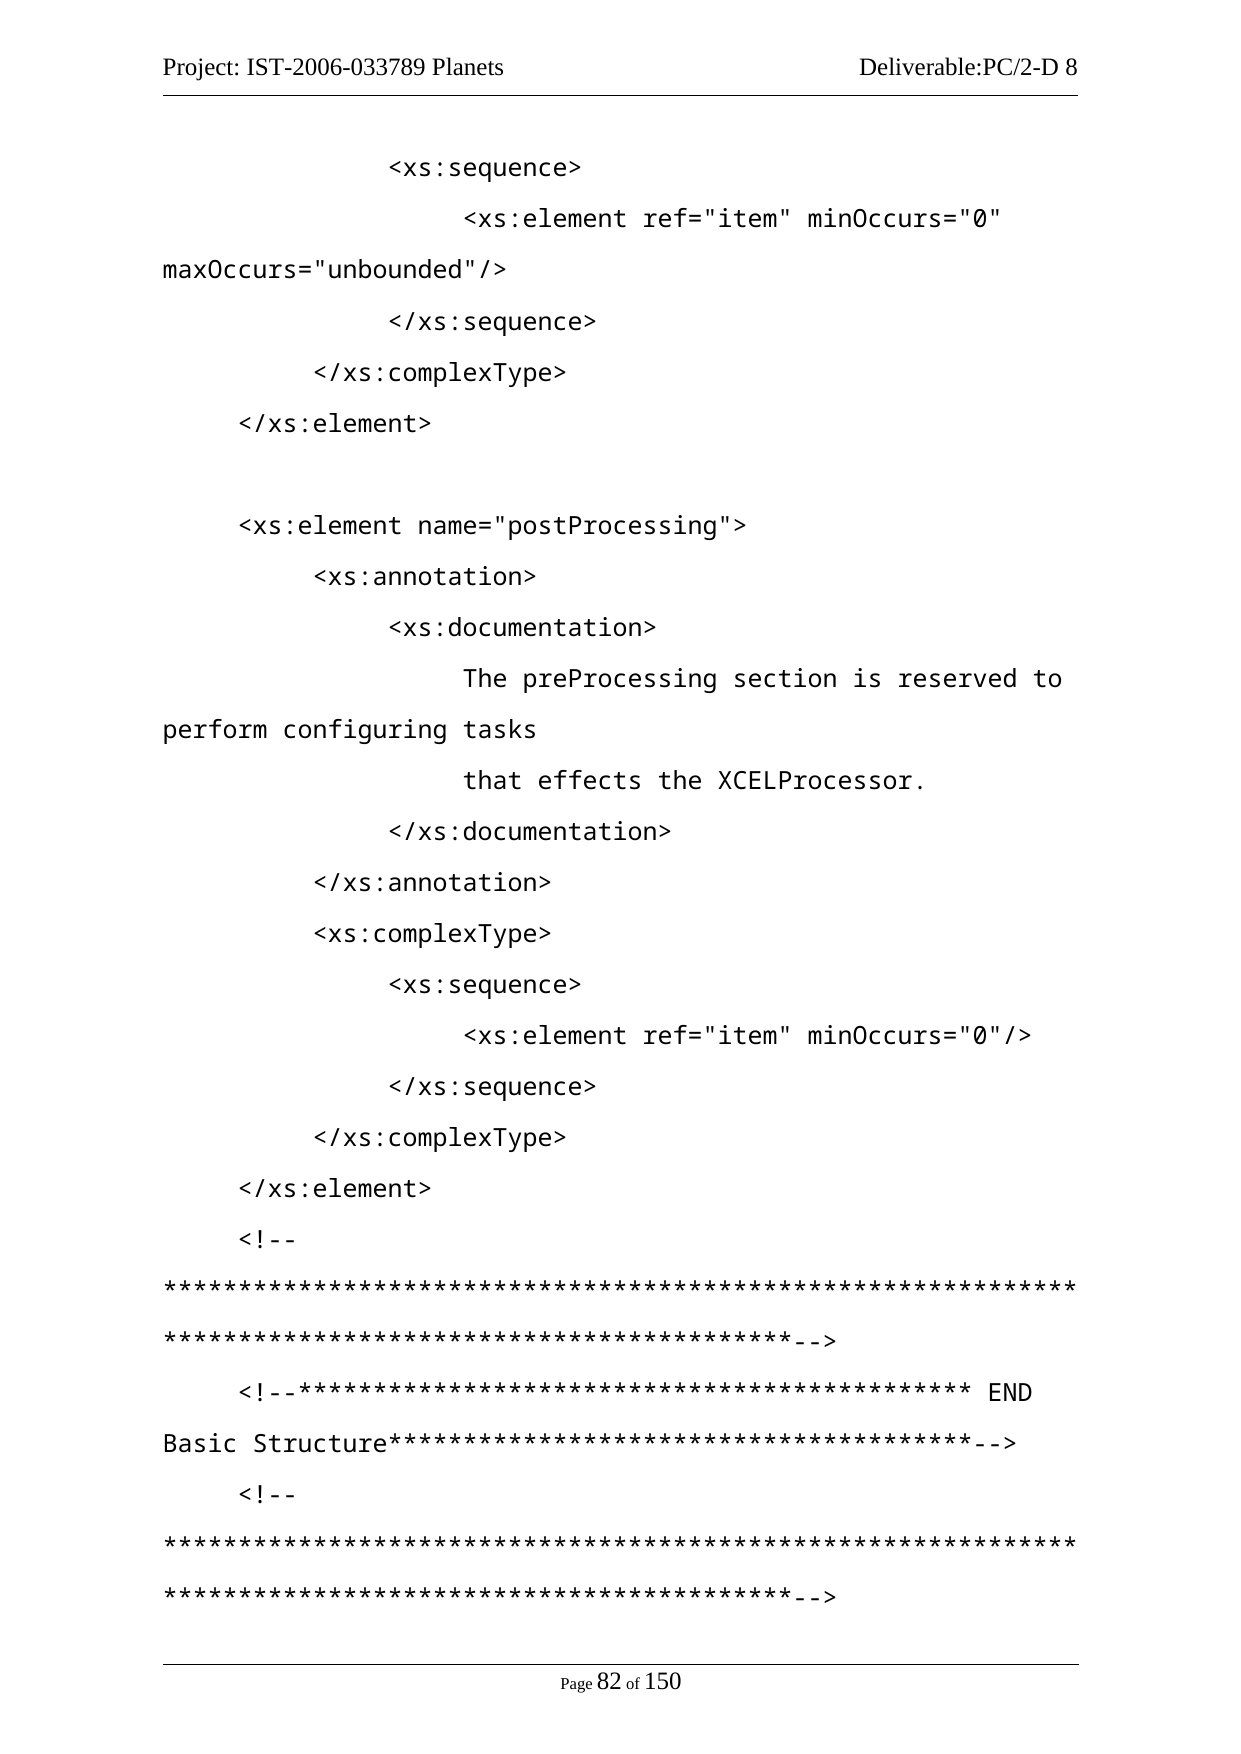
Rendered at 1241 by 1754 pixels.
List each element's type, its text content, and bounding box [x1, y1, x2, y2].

text <xs:element ref="item" minOccurs="0" maxOccurs="unbounded"/> [162, 201, 1078, 286]
text <xs:element name="postProcessing"> [162, 507, 1078, 541]
text </xs:element> [162, 405, 1078, 439]
text The preProcessing section is reserved to perform configuring tasks [162, 660, 1078, 746]
text <!--*******************************************************************************************************--> [162, 1222, 1078, 1358]
text <xs:annotation> [162, 558, 1078, 592]
text </xs:annotation> [162, 864, 1078, 899]
text <!--*******************************************************************************************************--> [162, 1477, 1078, 1613]
text </xs:element> [162, 1171, 1078, 1205]
text </xs:documentation> [162, 813, 1078, 848]
text <xs:complexType> [162, 916, 1078, 950]
text <!--********************************************* END Basic Structure***************************************--> [162, 1375, 1078, 1460]
text that effects the XCELProcessor. [162, 762, 1078, 797]
text <xs:sequence> [162, 967, 1078, 1001]
text <xs:element ref="item" minOccurs="0"/> [162, 1018, 1078, 1052]
text </xs:sequence> [162, 1069, 1078, 1103]
text </xs:complexType> [162, 1120, 1078, 1154]
text <xs:sequence> [162, 150, 1078, 184]
text </xs:complexType> [162, 354, 1078, 388]
text <xs:documentation> [162, 609, 1078, 643]
text </xs:sequence> [162, 303, 1078, 337]
